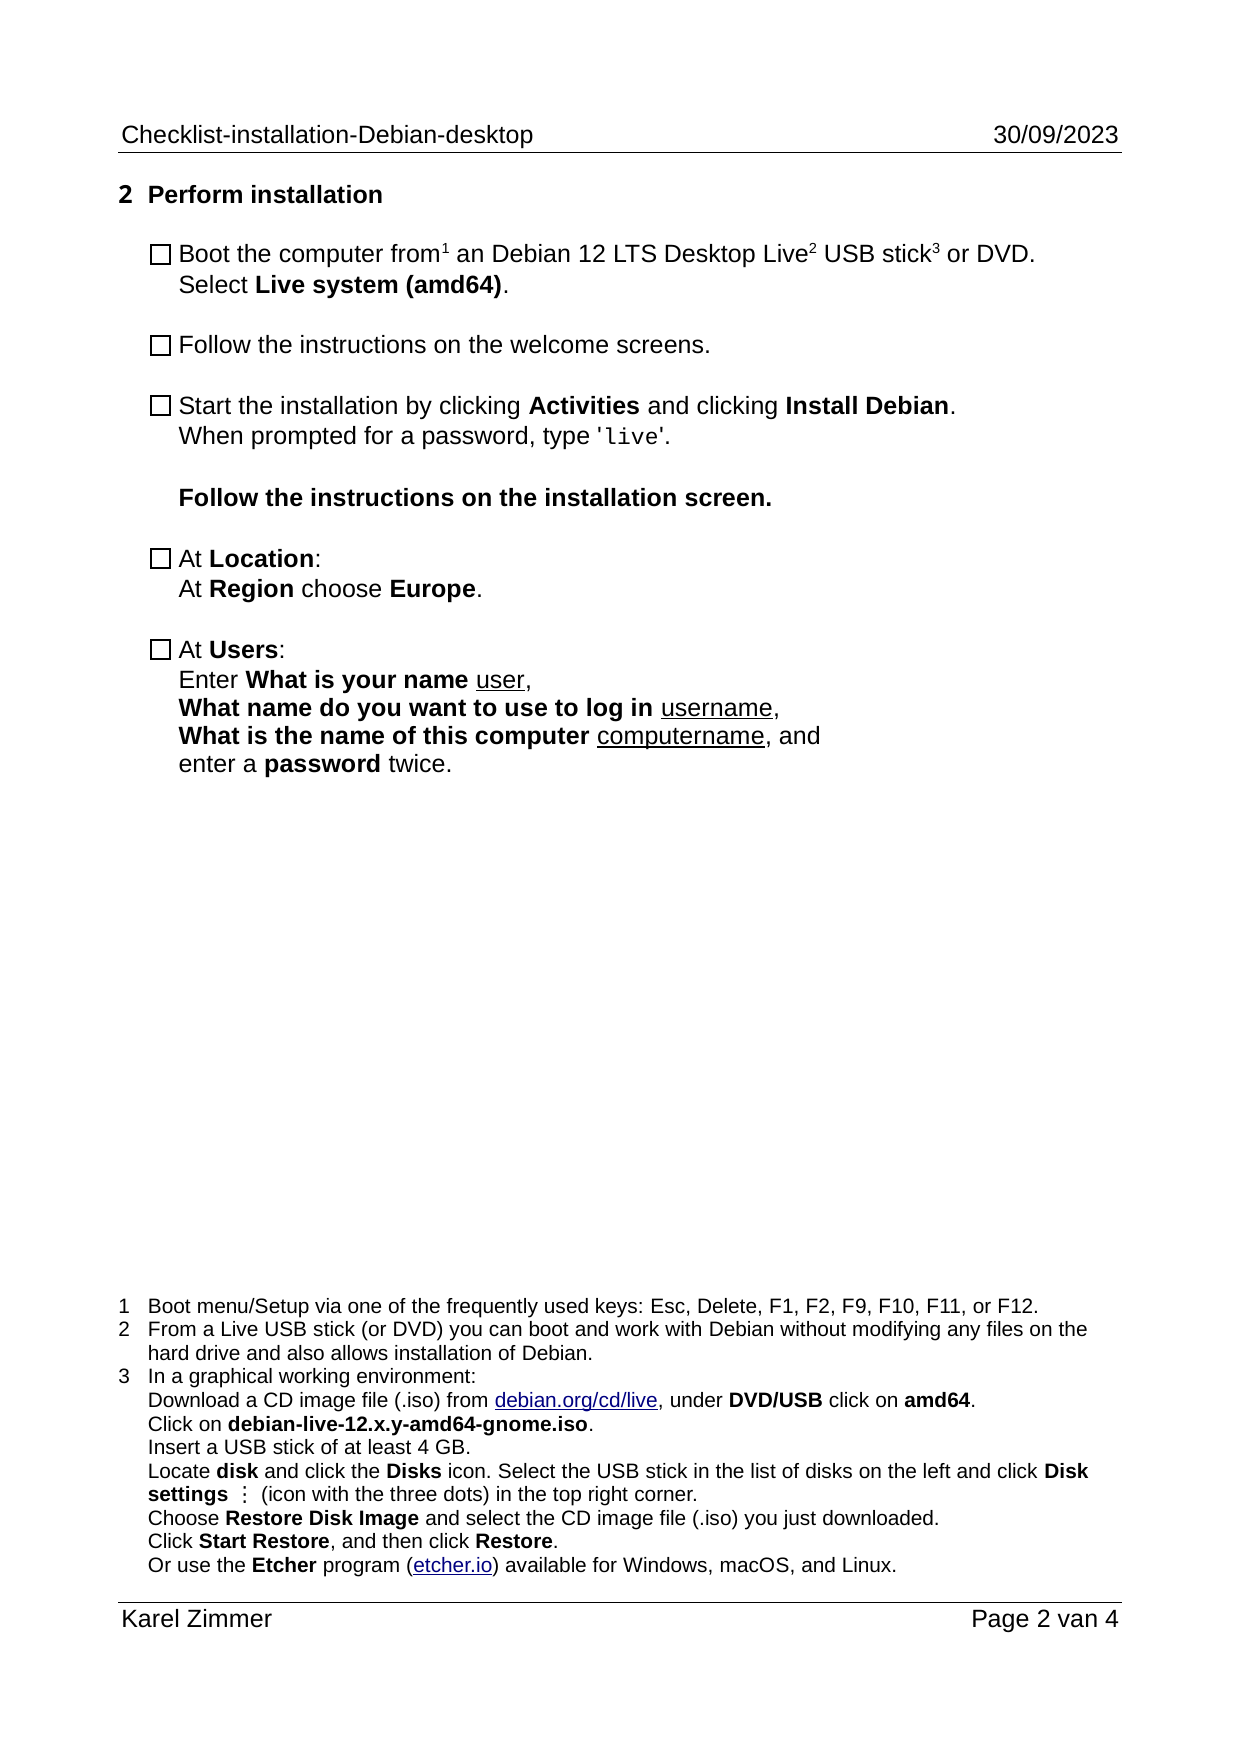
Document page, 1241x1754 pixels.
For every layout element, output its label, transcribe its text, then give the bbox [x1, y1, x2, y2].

table_cell At Region choose Europe. [177, 574, 1122, 604]
table_header [142, 239, 177, 269]
table_cell At Users: [177, 635, 1122, 665]
table_cell [118, 421, 142, 453]
table_cell [142, 453, 177, 483]
table_cell [118, 360, 142, 391]
table_cell [142, 360, 177, 391]
table_cell Follow the instructions on the welcome screens. [177, 330, 1122, 360]
table_cell [118, 330, 142, 360]
table_cell When prompted for a password, type 'live'. [177, 421, 1122, 453]
table_cell [118, 604, 142, 635]
table_cell [177, 360, 1122, 391]
table_cell [142, 514, 177, 544]
table_cell [142, 421, 177, 453]
table_cell [177, 604, 1122, 635]
table_cell [142, 300, 177, 330]
table_cell [177, 300, 1122, 330]
table_cell [118, 574, 142, 604]
table_cell [118, 665, 142, 779]
table_cell [177, 514, 1122, 544]
table_cell [142, 269, 177, 300]
table_cell [142, 544, 177, 574]
table_cell [142, 604, 177, 635]
table_cell [118, 544, 142, 574]
table_cell Follow the instructions on the installation screen. [177, 483, 1122, 513]
table_cell Start the installation by clicking Activities and clicking Install Debian. [177, 391, 1122, 421]
table_header [118, 239, 142, 269]
list Perform installation [118, 177, 1122, 211]
table_cell [118, 635, 142, 665]
table_header Boot the computer from an Debian 12 LTS Desktop Live USB stick or DVD. [177, 239, 1122, 269]
table_cell [118, 514, 142, 544]
table_cell [177, 453, 1122, 483]
table_cell [118, 483, 142, 513]
table_cell [142, 574, 177, 604]
table_cell [118, 269, 142, 300]
table_cell At Location: [177, 544, 1122, 574]
table_cell [142, 391, 177, 421]
table_cell [118, 453, 142, 483]
table_cell Select Live system (amd64). [177, 269, 1122, 300]
table_cell [118, 391, 142, 421]
table_cell [142, 635, 177, 665]
table_cell [142, 330, 177, 360]
table_cell [118, 300, 142, 330]
table_cell [142, 665, 177, 779]
table_cell Enter What is your name USER, What name do you want to use to log in USERname, What is the name of this computer computername, and enter a password twice. [177, 665, 1122, 779]
table_cell [142, 483, 177, 513]
